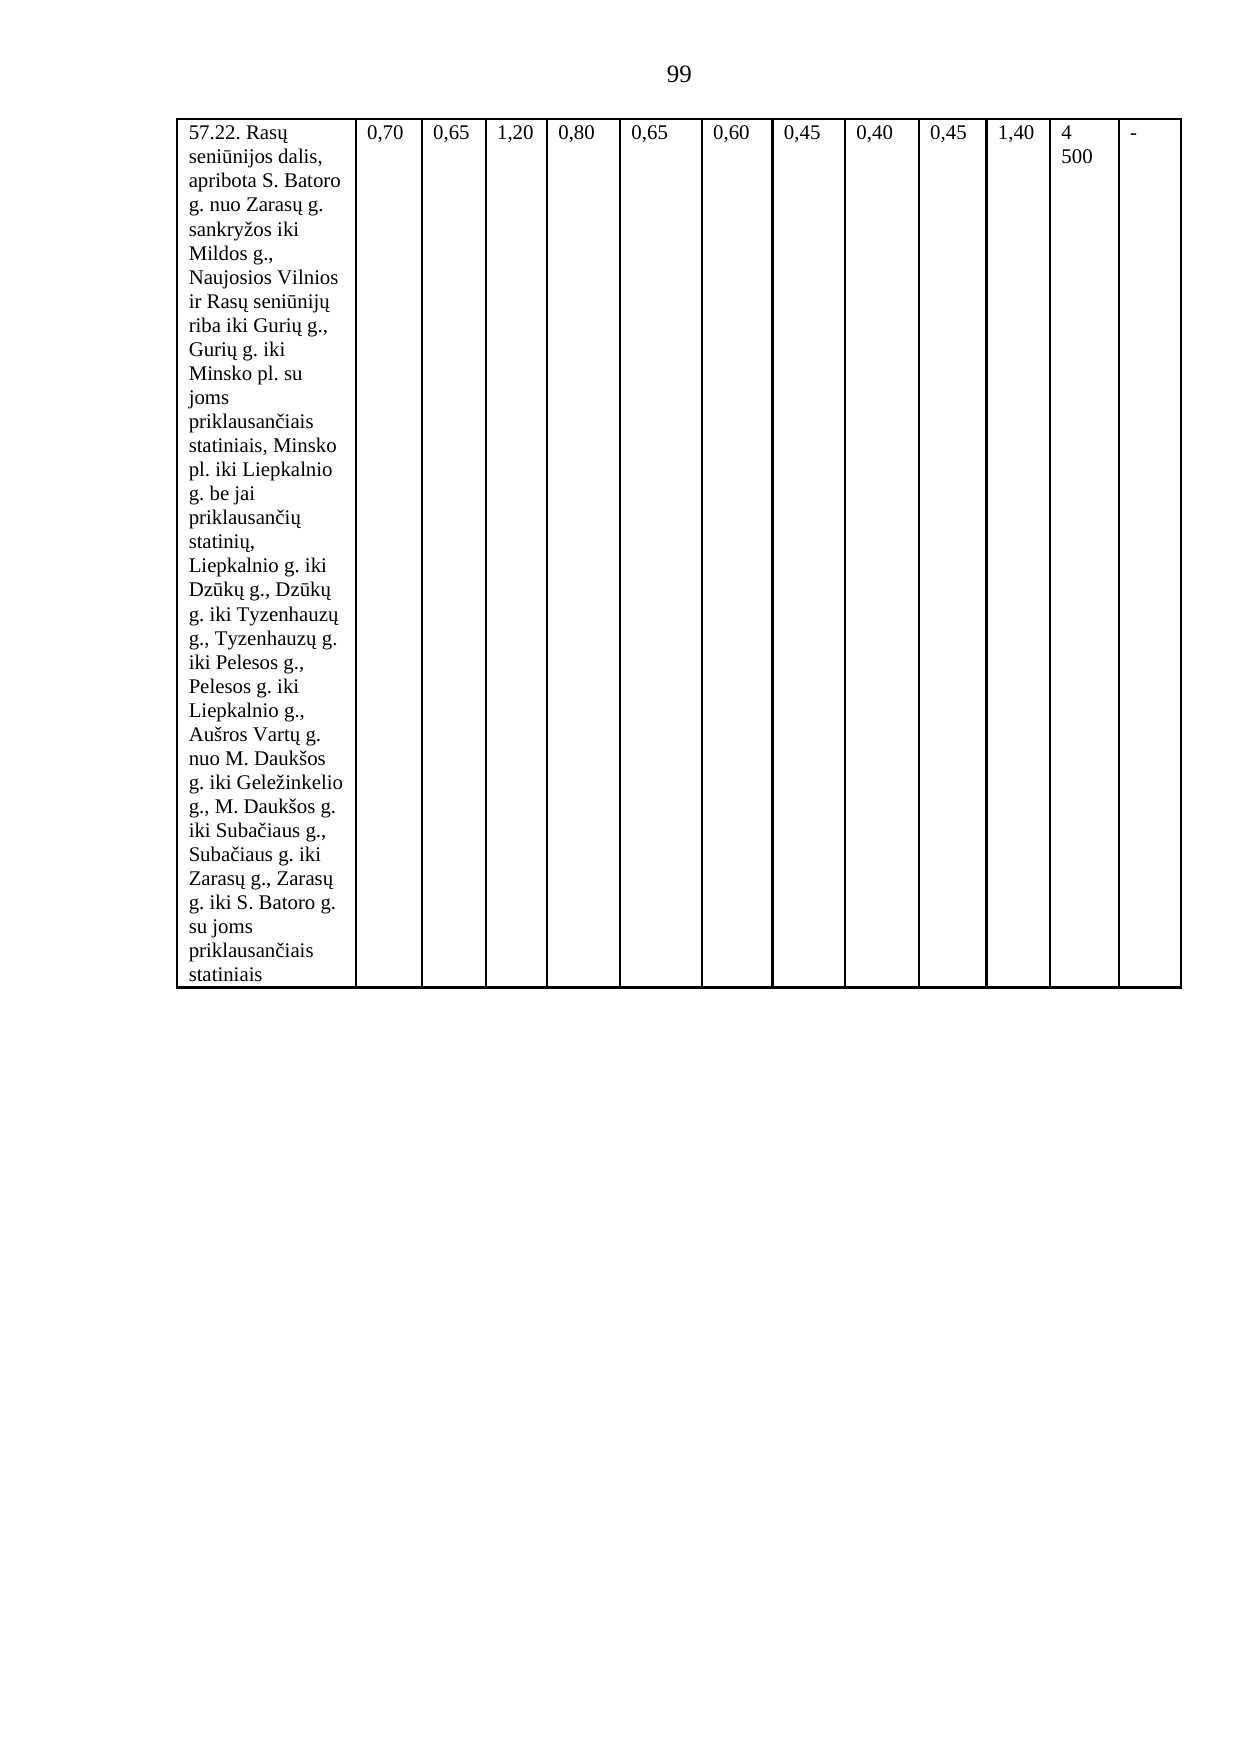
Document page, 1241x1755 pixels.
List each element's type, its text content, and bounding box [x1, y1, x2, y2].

table_cell 0,45 [774, 120, 844, 986]
table_cell 57.22. Rasų seniūnijos dalis, apribota S. Batoro g. nuo Zarasų g. sankryžos iki Mildos g., Naujosios Vilnios ir Rasų seniūnijų riba iki Gurių g., Gurių g. iki Minsko pl. su joms priklausančiais statiniais, Minsko pl. iki Liepkalnio g. be jai priklausančių statinių, Liepkalnio g. iki Dzūkų g., Dzūkų g. iki Tyzenhauzų g., Tyzenhauzų g. iki Pelesos g., Pelesos g. iki Liepkalnio g., Aušros Vartų g. nuo M. Daukšos g. iki Geležinkelio g., M. Daukšos g. iki Subačiaus g., Subačiaus g. iki Zarasų g., Zarasų g. iki S. Batoro g. su joms priklausančiais statiniais [178, 120, 355, 986]
table_cell 1,40 [988, 120, 1049, 986]
table_cell 0,65 [423, 120, 485, 986]
table_cell 0,60 [703, 120, 771, 986]
table_cell 0,70 [357, 120, 421, 986]
table_cell 4 500 [1051, 120, 1118, 986]
table_cell 0,80 [548, 120, 619, 986]
table_cell 0,40 [846, 120, 918, 986]
table_cell 1,20 [487, 120, 546, 986]
table_cell 0,65 [621, 120, 701, 986]
table_cell 0,45 [920, 120, 985, 986]
table_cell - [1120, 120, 1180, 986]
